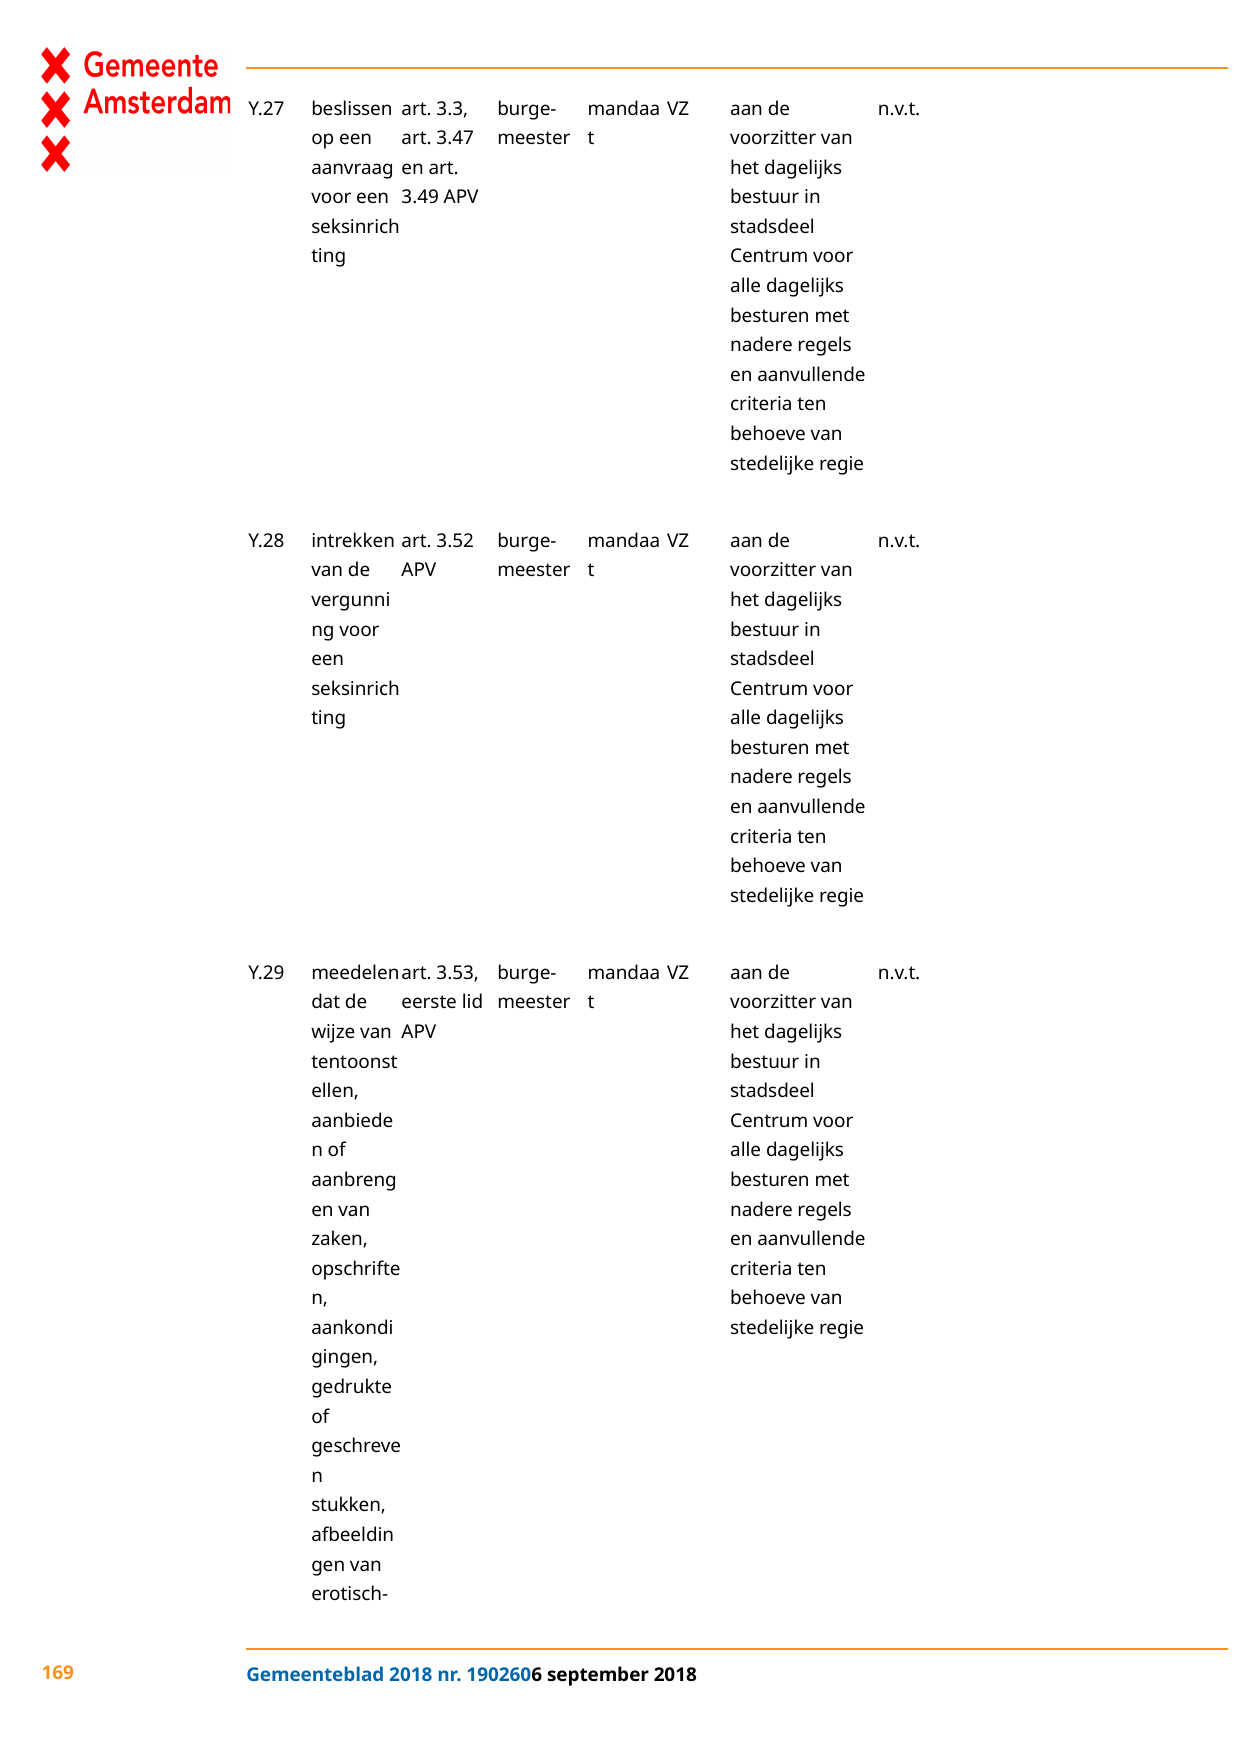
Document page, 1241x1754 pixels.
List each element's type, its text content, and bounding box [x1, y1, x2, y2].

table_cell [878, 908, 987, 933]
table_cell [248, 908, 311, 933]
table_cell art. 3.53, eerste lid APV [401, 959, 497, 1606]
table_cell [1069, 527, 1152, 908]
table_cell [987, 476, 1069, 501]
table_cell [730, 501, 878, 527]
table_cell [987, 501, 1069, 527]
table_cell [497, 476, 587, 501]
table_cell [497, 934, 587, 959]
table_cell [730, 934, 878, 959]
table_cell [667, 501, 730, 527]
table_cell [588, 476, 667, 501]
table_cell [878, 501, 987, 527]
table_cell [497, 501, 587, 527]
table_cell [987, 908, 1069, 933]
table_cell [987, 934, 1069, 959]
table_cell [667, 908, 730, 933]
picture [41, 47, 231, 172]
table_cell [311, 934, 401, 959]
table_cell art. 3.3, art. 3.47 en art. 3.49 APV [401, 95, 497, 476]
table_cell [1069, 934, 1152, 959]
table_cell [987, 959, 1069, 1606]
table_cell [878, 476, 987, 501]
table_cell art. 3.52 APV [401, 527, 497, 908]
table_cell aan de voorzitter van het dagelijks bestuur in stadsdeel Centrum voor alle dagelijks besturen met nadere regels en aanvullende criteria ten behoeve van stedelijke regie [730, 959, 878, 1606]
table_cell [588, 908, 667, 933]
table_cell n.v.t. [878, 527, 987, 908]
table_cell Y.29 [248, 959, 311, 1606]
table_cell [1069, 959, 1152, 1606]
table_cell [311, 908, 401, 933]
table_cell [311, 501, 401, 527]
table_cell [730, 908, 878, 933]
table_cell [248, 934, 311, 959]
table_cell burge-meester [497, 959, 587, 1606]
table_cell [730, 476, 878, 501]
table_cell [248, 476, 311, 501]
table_cell Y.27 [248, 95, 311, 476]
table_cell aan de voorzitter van het dagelijks bestuur in stadsdeel Centrum voor alle dagelijks besturen met nadere regels en aanvullende criteria ten behoeve van stedelijke regie [730, 95, 878, 476]
table_cell [1069, 476, 1152, 501]
table_cell [401, 934, 497, 959]
table_cell VZ [667, 527, 730, 908]
table_cell [248, 501, 311, 527]
table_cell mandaat [588, 95, 667, 476]
table_cell [878, 934, 987, 959]
table_cell VZ [667, 95, 730, 476]
table_cell burge-meester [497, 527, 587, 908]
table_cell [497, 908, 587, 933]
table_cell [588, 501, 667, 527]
table_cell [1069, 908, 1152, 933]
table_cell [1069, 501, 1152, 527]
table_cell mandaat [588, 959, 667, 1606]
table_cell [1069, 95, 1152, 476]
table_cell [401, 908, 497, 933]
table_cell VZ [667, 959, 730, 1606]
table_cell n.v.t. [878, 95, 987, 476]
table_cell Y.28 [248, 527, 311, 908]
table_cell [987, 527, 1069, 908]
table_cell beslissen op een aanvraag voor een seksinrichting [311, 95, 401, 476]
table_cell n.v.t. [878, 959, 987, 1606]
table_cell aan de voorzitter van het dagelijks bestuur in stadsdeel Centrum voor alle dagelijks besturen met nadere regels en aanvullende criteria ten behoeve van stedelijke regie [730, 527, 878, 908]
table_cell [987, 95, 1069, 476]
table_cell [667, 934, 730, 959]
table_cell [667, 476, 730, 501]
table_cell meedelen dat de wijze van tentoonstellen, aanbieden of aanbrengen van zaken, opschriften, aankondigingen, gedrukte of geschreven stukken, afbeeldingen van erotisch- [311, 959, 401, 1606]
table_cell mandaat [588, 527, 667, 908]
table_cell [401, 501, 497, 527]
table_cell intrekken van de vergunning voor een seksinrichting [311, 527, 401, 908]
table_cell burge-meester [497, 95, 587, 476]
table_cell [311, 476, 401, 501]
table_cell [588, 934, 667, 959]
table_cell [401, 476, 497, 501]
